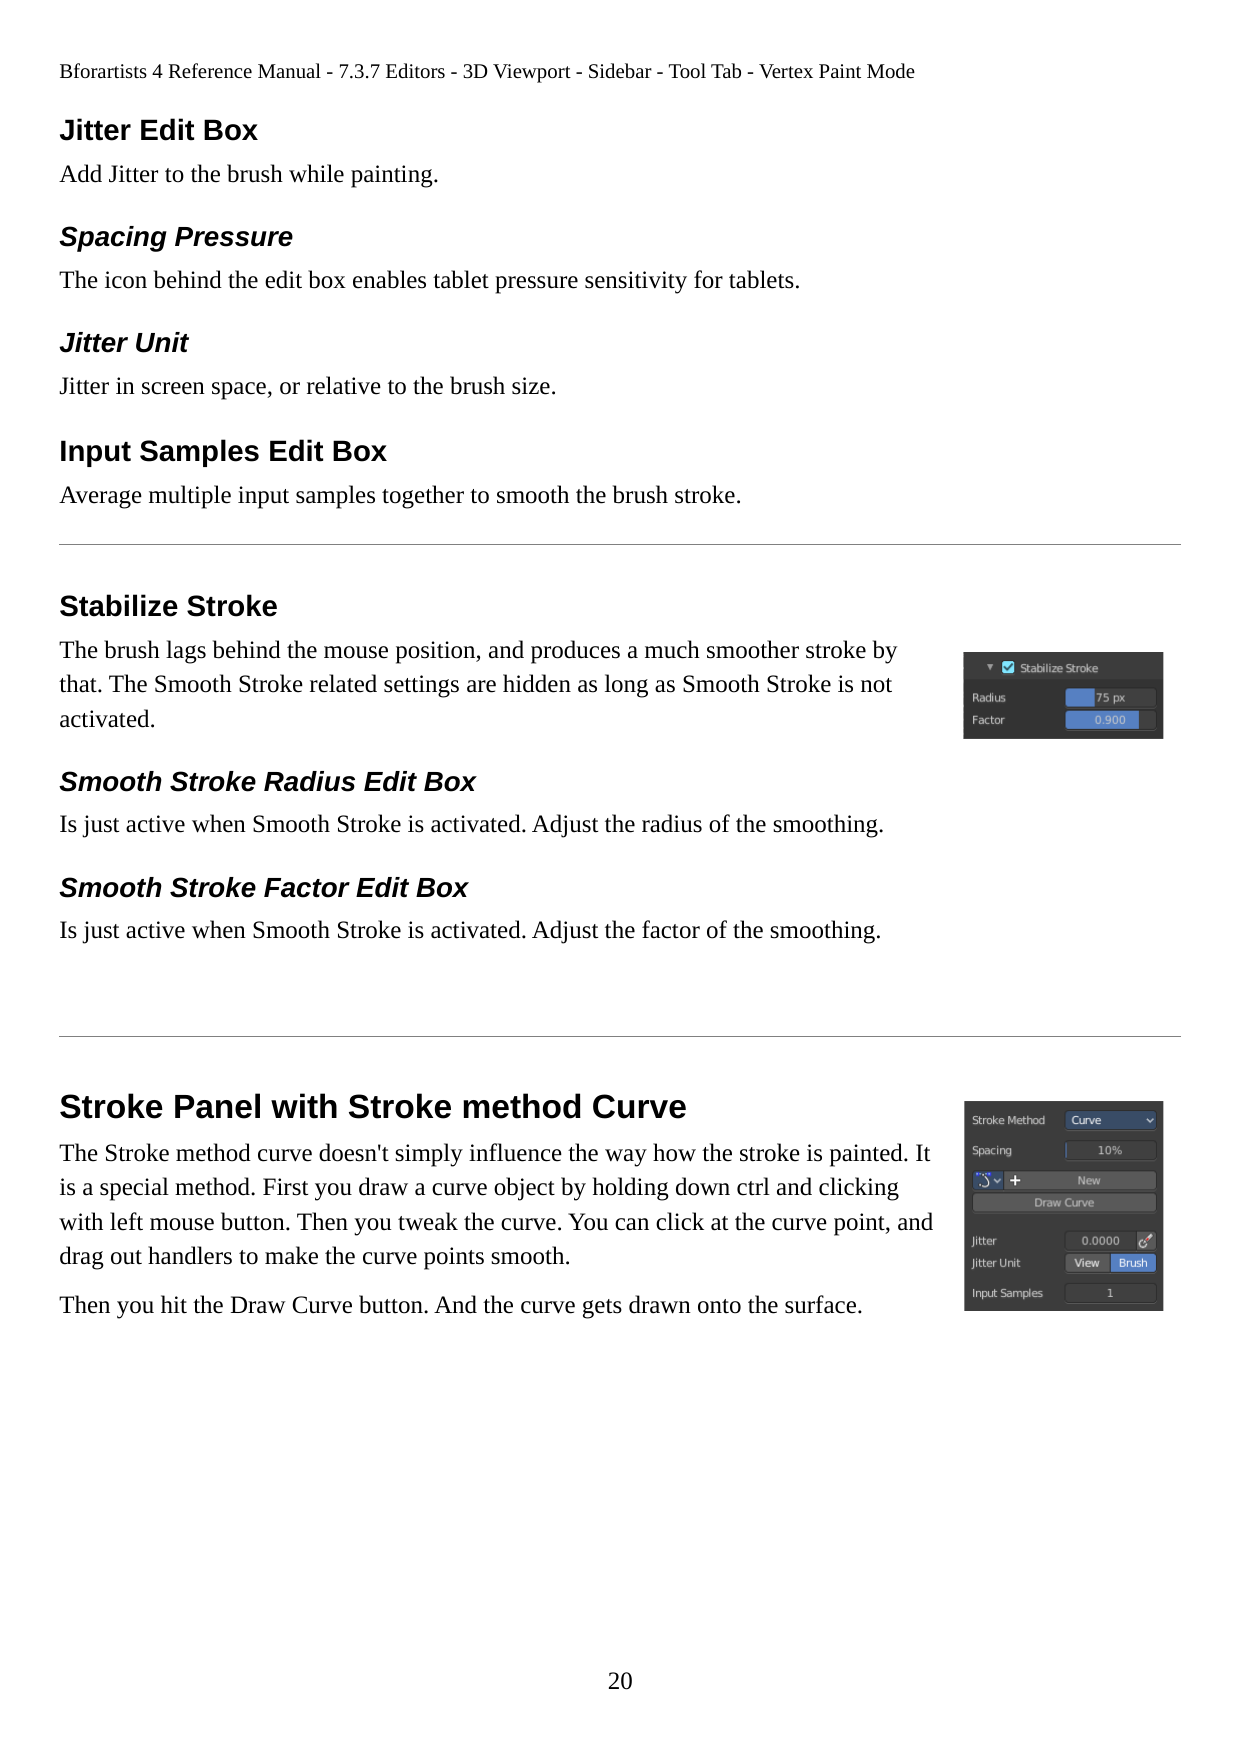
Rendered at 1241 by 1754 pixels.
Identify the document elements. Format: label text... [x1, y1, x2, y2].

subtitle Jitter Unit [59, 326, 1181, 358]
subtitle Spacing Pressure [59, 220, 1181, 252]
subtitle Stabilize Stroke [59, 588, 1181, 622]
picture [963, 652, 1164, 739]
text Is just active when Smooth Stroke is activated. Adjust the factor of the smoothing. [59, 916, 1181, 944]
text The brush lags behind the mouse position, and produces a much smoother stroke by that. The Smooth Stroke related settings are hidden as long as Smooth Stroke is not activated. [59, 635, 1181, 732]
picture [964, 1101, 1164, 1311]
subtitle Smooth Stroke Radius Edit Box [59, 765, 1181, 797]
text Average multiple input samples together to smooth the brush stroke. [59, 481, 1181, 509]
text The icon behind the edit box enables tablet pressure sensitivity for tablets. [59, 265, 1181, 293]
text Is just active when Smooth Stroke is activated. Adjust the radius of the smoothing. [59, 809, 1181, 838]
text Then you hit the Draw Curve button. And the curve gets drawn onto the surface. [59, 1290, 1181, 1319]
subtitle Input Samples Edit Box [59, 434, 1181, 468]
text Jitter in screen space, or relative to the brush size. [59, 371, 1181, 399]
subtitle Jitter Edit Box [59, 113, 1181, 146]
text Add Jitter to the brush while painting. [59, 159, 1181, 188]
text The Stroke method curve doesn't simply influence the way how the stroke is painted. It is a special method. First you draw a curve object by holding down ctrl and clicking with left mouse button. Then you tweak the curve. You can click at the curve point, and drag out handlers to make the curve points smooth. [59, 1138, 964, 1270]
subtitle Stroke Panel with Stroke method Curve [59, 1086, 1181, 1125]
subtitle Smooth Stroke Factor Edit Box [59, 871, 1181, 903]
